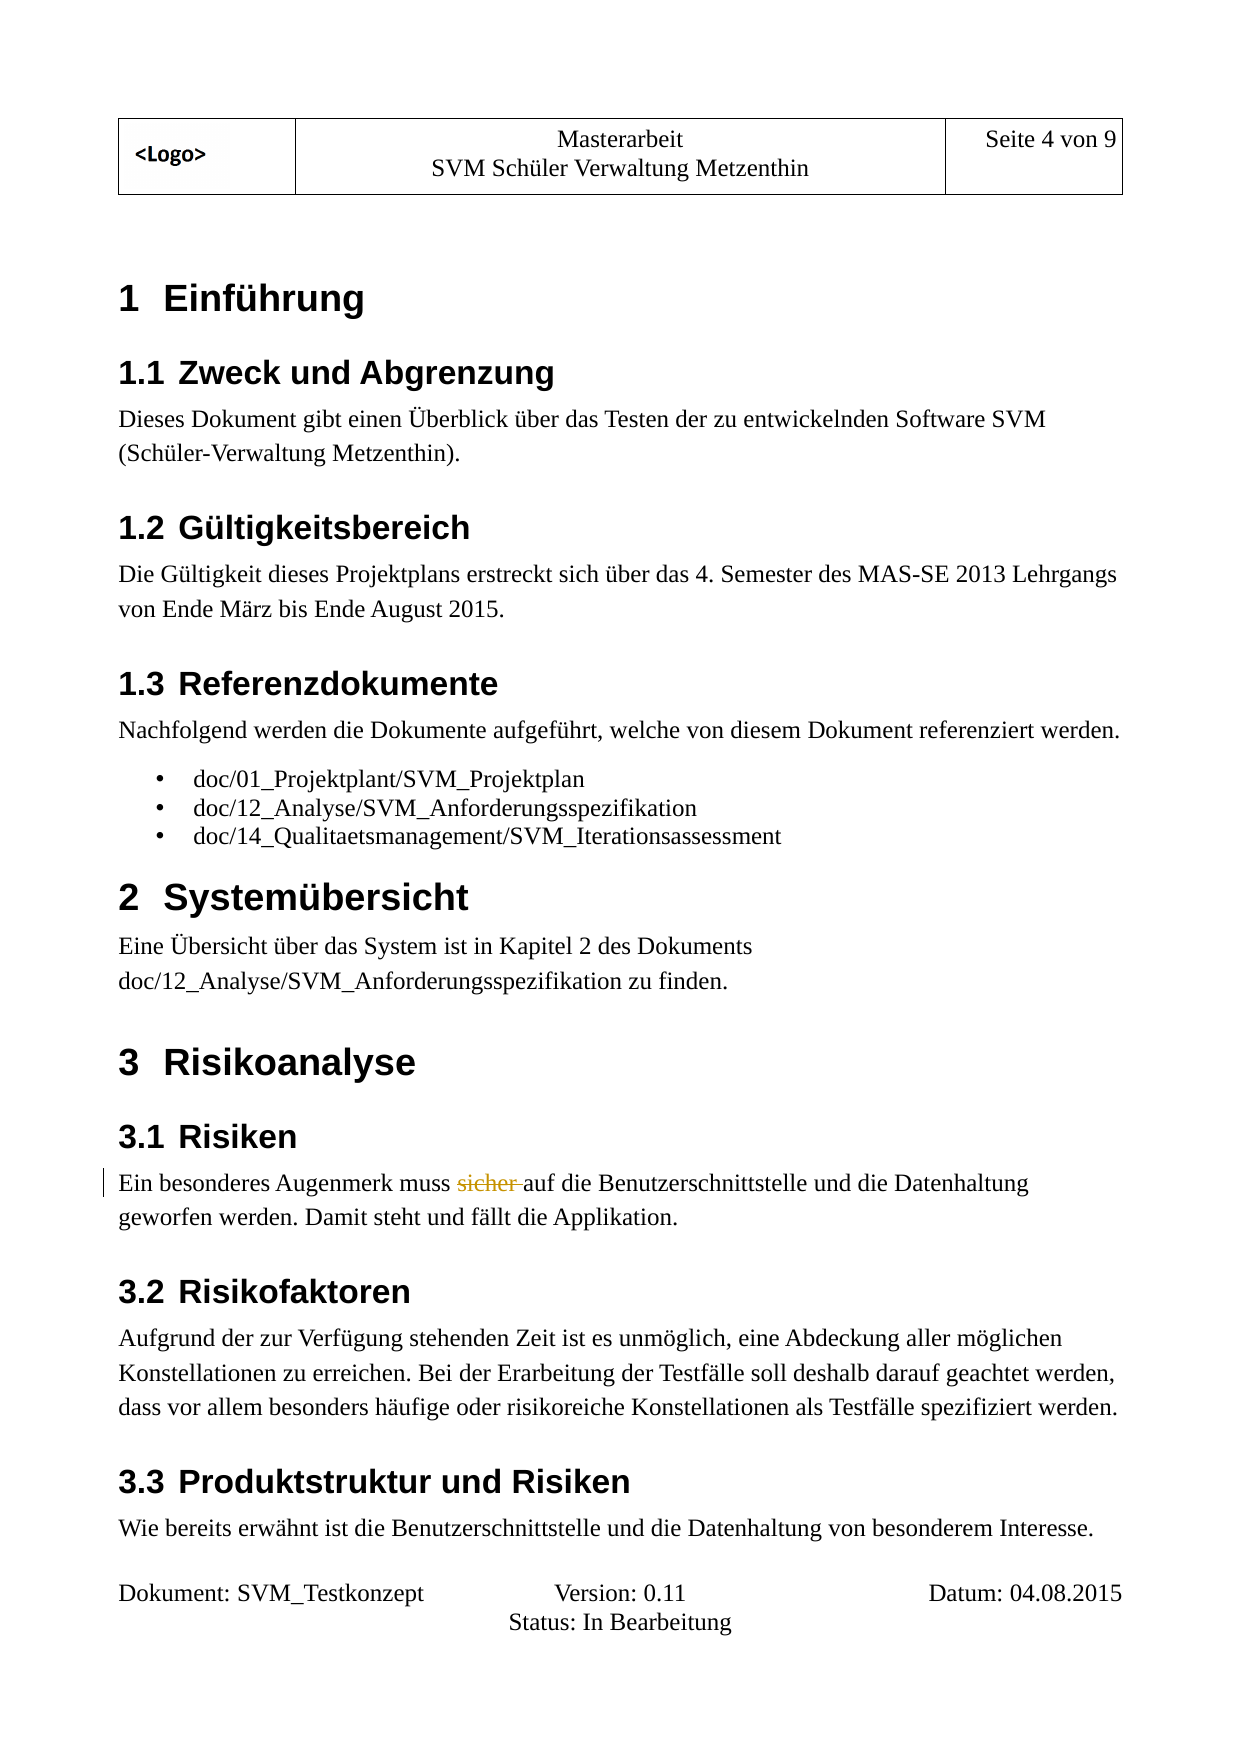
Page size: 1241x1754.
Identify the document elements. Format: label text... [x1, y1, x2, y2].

text Dieses Dokument gibt einen Überblick über das Testen der zu entwickelnden Software SVM (Schüler-Verwaltung Metzenthin). [118, 404, 1122, 467]
subtitle Produktstruktur und Risiken [118, 1462, 1122, 1501]
text Wie bereits erwähnt ist die Benutzerschnittstelle und die Datenhaltung von besonderem Interesse. [118, 1513, 1122, 1542]
subtitle Zweck und Abgrenzung [118, 353, 1122, 391]
list doc/12_Analyse/SVM_Anforderungsspezifikation [156, 793, 1122, 821]
subtitle Einführung [118, 276, 1122, 319]
list doc/14_Qualitaetsmanagement/SVM_Iterationsassessment [156, 821, 1122, 850]
text Aufgrund der zur Verfügung stehenden Zeit ist es unmöglich, eine Abdeckung aller möglichen Konstellationen zu erreichen. Bei der Erarbeitung der Testfälle soll deshalb darauf geachtet werden, dass vor allem besonders häufige oder risikoreiche Konstellationen als Testfälle spezifiziert werden. [118, 1323, 1122, 1421]
subtitle Systemübersicht [118, 875, 1122, 919]
list doc/01_Projektplant/SVM_Projektplan [156, 764, 1122, 793]
subtitle Referenzdokumente [118, 664, 1122, 702]
text Die Gültigkeit dieses Projektplans erstreckt sich über das 4. Semester des MAS-SE 2013 Lehrgangs von Ende März bis Ende August 2015. [118, 559, 1122, 623]
picture [123, 123, 230, 189]
text Nachfolgend werden die Dokumente aufgeführt, welche von diesem Dokument referenziert werden. [118, 715, 1122, 744]
text Eine Übersicht über das System ist in Kapitel 2 des Dokuments doc/12_Analyse/SVM_Anforderungsspezifikation zu finden. [118, 931, 1122, 994]
subtitle Risikofaktoren [118, 1272, 1122, 1311]
subtitle Gültigkeitsbereich [118, 508, 1122, 547]
subtitle Risikoanalyse [118, 1040, 1122, 1083]
text Ein besonderes Augenmerk muss auf die Benutzerschnittstelle und die Datenhaltung geworfen werden. Damit steht und fällt die Applikation. [118, 1168, 1122, 1231]
subtitle Risiken [118, 1117, 1122, 1156]
